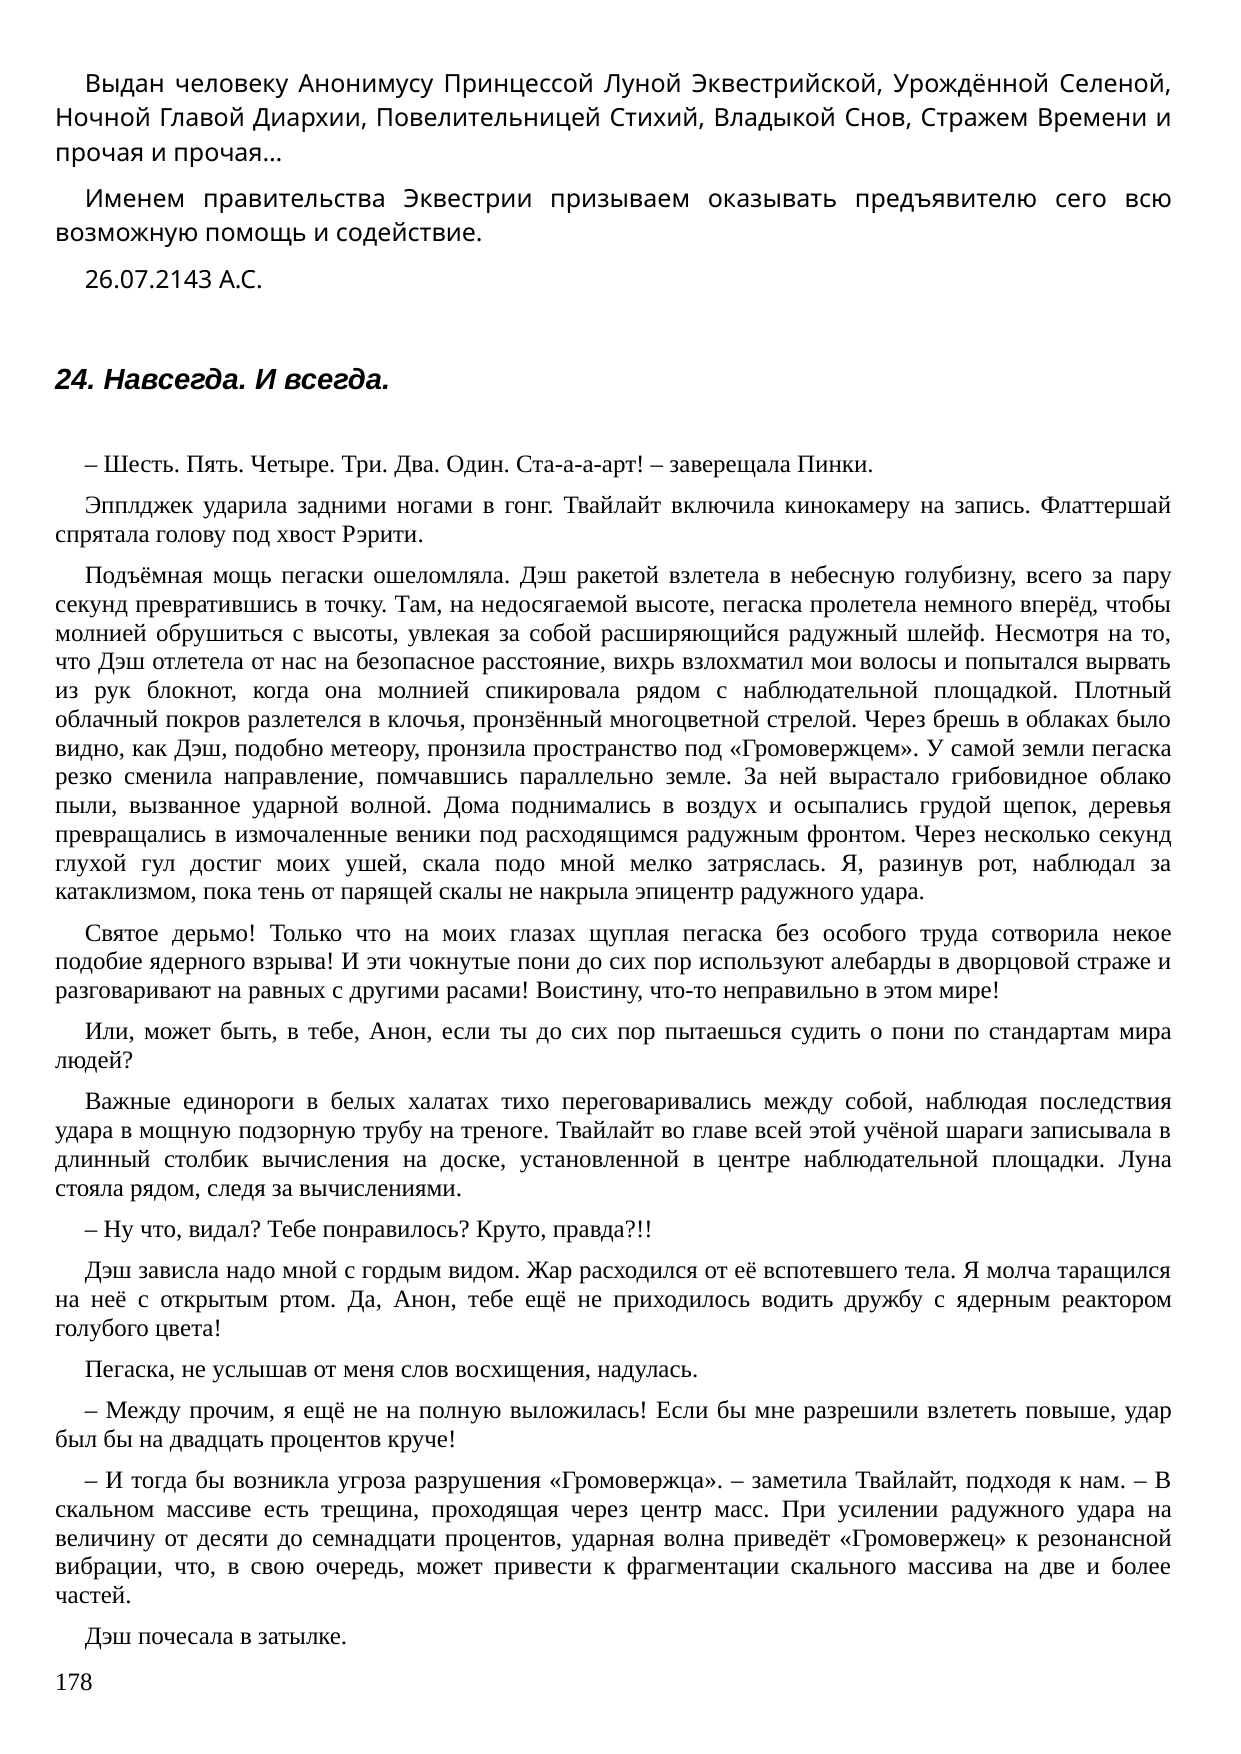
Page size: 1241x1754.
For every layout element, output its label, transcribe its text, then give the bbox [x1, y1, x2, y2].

text Выдан человеку Анонимусу Принцессой Луной Эквестрийской, Урождённой Селеной, Ночной Главой Диархии, Повелительницей Стихий, Владыкой Снов, Стражем Времени и прочая и прочая… [55, 66, 1173, 168]
text – И тогда бы возникла угроза разрушения «Громовержца». – заметила Твайлайт, подходя к нам. – В скальном массиве есть трещина, проходящая через центр масс. При усилении радужного удара на величину от десяти до семнадцати процентов, ударная волна приведёт «Громовержец» к резонансной вибрации, что, в свою очередь, может привести к фрагментации скального массива на две и более частей. [55, 1465, 1173, 1609]
text – Между прочим, я ещё не на полную выложилась! Если бы мне разрешили взлететь повыше, удар был бы на двадцать процентов круче! [55, 1395, 1173, 1453]
text Дэш зависла надо мной с гордым видом. Жар расходился от её вспотевшего тела. Я молча таращился на неё с открытым ртом. Да, Анон, тебе ещё не приходилось водить дружбу с ядерным реактором голубого цвета! [55, 1255, 1173, 1341]
text 26.07.2143 А.С. [55, 261, 1173, 295]
text Святое дерьмо! Только что на моих глазах щуплая пегаска без особого труда сотворила некое подобие ядерного взрыва! И эти чокнутые пони до сих пор используют алебарды в дворцовой страже и разговаривают на равных с другими расами! Воистину, что-то неправильно в этом мире! [55, 918, 1173, 1004]
text Пегаска, не услышав от меня слов восхищения, надулась. [55, 1354, 1173, 1383]
text Важные единороги в белых халатах тихо переговаривались между собой, наблюдая последствия удара в мощную подзорную трубу на треноге. Твайлайт во главе всей этой учёной шараги записывала в длинный столбик вычисления на доске, установленной в центре наблюдательной площадки. Луна стояла рядом, следя за вычислениями. [55, 1086, 1173, 1201]
text Дэш почесала в затылке. [55, 1621, 1173, 1650]
text Или, может быть, в тебе, Анон, если ты до сих пор пытаешься судить о пони по стандартам мира людей? [55, 1016, 1173, 1074]
text – Шесть. Пять. Четыре. Три. Два. Один. Ста-а-а-арт! – заверещала Пинки. [55, 449, 1173, 478]
text Эпплджек ударила задними ногами в гонг. Твайлайт включила кинокамеру на запись. Флаттершай спрятала голову под хвост Рэрити. [55, 490, 1173, 548]
subtitle 24. Навсегда. И всегда. [55, 362, 1173, 395]
text Именем правительства Эквестрии призываем оказывать предъявителю сего всю возможную помощь и содействие. [55, 181, 1173, 249]
text Подъёмная мощь пегаски ошеломляла. Дэш ракетой взлетела в небесную голубизну, всего за пару секунд превратившись в точку. Там, на недосягаемой высоте, пегаска пролетела немного вперёд, чтобы молнией обрушиться с высоты, увлекая за собой расширяющийся радужный шлейф. Несмотря на то, что Дэш отлетела от нас на безопасное расстояние, вихрь взлохматил мои волосы и попытался вырвать из рук блокнот, когда она молнией спикировала рядом с наблюдательной площадкой. Плотный облачный покров разлетелся в клочья, пронзённый многоцветной стрелой. Через брешь в облаках было видно, как Дэш, подобно метеору, пронзила пространство под «Громовержцем». У самой земли пегаска резко сменила направление, помчавшись параллельно земле. За ней вырастало грибовидное облако пыли, вызванное ударной волной. Дома поднимались в воздух и осыпались грудой щепок, деревья превращались в измочаленные веники под расходящимся радужным фронтом. Через несколько секунд глухой гул достиг моих ушей, скала подо мной мелко затряслась. Я, разинув рот, наблюдал за катаклизмом, пока тень от парящей скалы не накрыла эпицентр радужного удара. [55, 560, 1173, 905]
text – Ну что, видал? Тебе понравилось? Круто, правда?!! [55, 1214, 1173, 1243]
